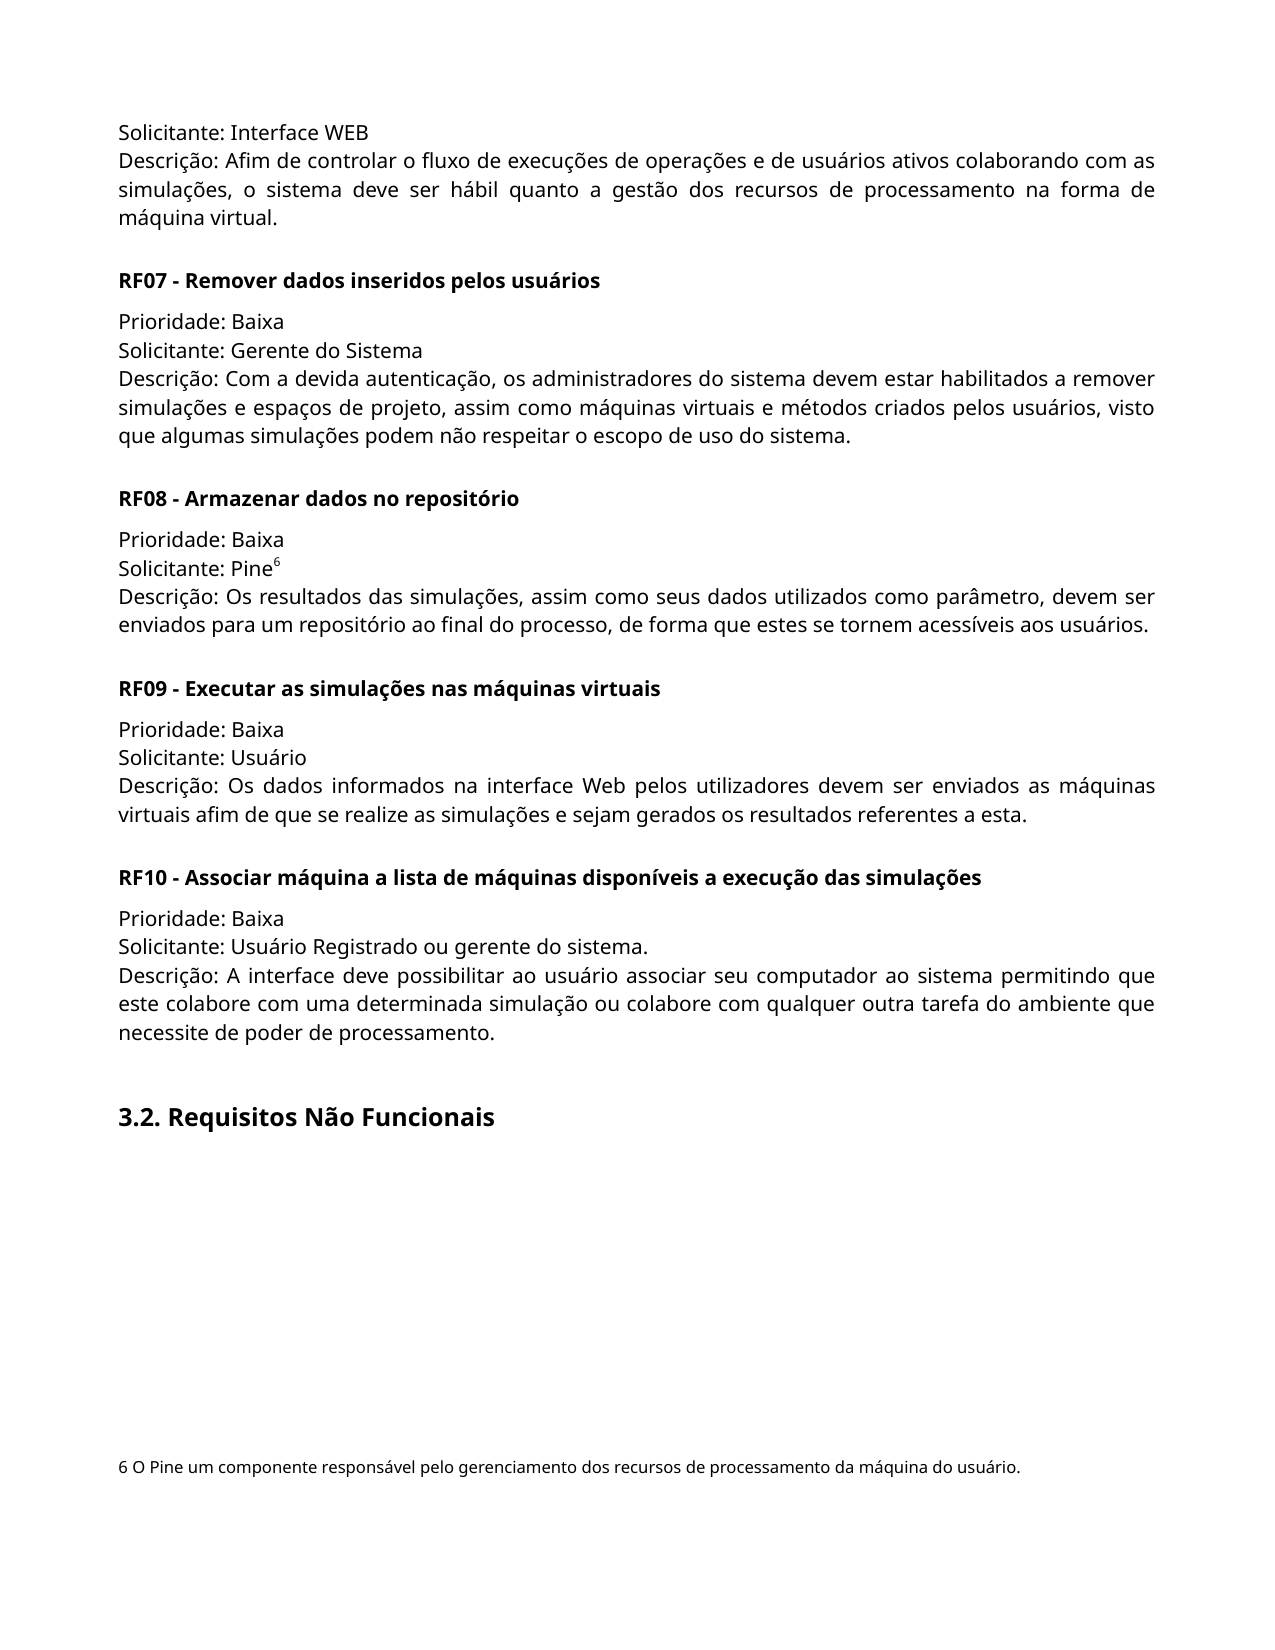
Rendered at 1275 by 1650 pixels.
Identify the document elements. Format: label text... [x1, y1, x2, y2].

subtitle RF08 - Armazenar dados no repositório [118, 484, 1157, 513]
text Descrição: Os resultados das simulações, assim como seus dados utilizados como parâmetro, devem ser enviados para um repositório ao final do processo, de forma que estes se tornem acessíveis aos usuários. [118, 582, 1157, 639]
text Solicitante: Interface WEB [118, 118, 1157, 147]
text Solicitante: Pine [118, 554, 1157, 582]
text Descrição: Com a devida autenticação, os administradores do sistema devem estar habilitados a remover simulações e espaços de projeto, assim como máquinas virtuais e métodos criados pelos usuários, visto que algumas simulações podem não respeitar o escopo de uso do sistema. [118, 364, 1157, 450]
text Descrição: Afim de controlar o fluxo de execuções de operações e de usuários ativos colaborando com as simulações, o sistema deve ser hábil quanto a gestão dos recursos de processamento na forma de máquina virtual. [118, 147, 1157, 232]
text Solicitante: Usuário [118, 743, 1157, 772]
text Prioridade: Baixa [118, 525, 1157, 554]
text Prioridade: Baixa [118, 307, 1157, 336]
text Descrição: Os dados informados na interface Web pelos utilizadores devem ser enviados as máquinas virtuais afim de que se realize as simulações e sejam gerados os resultados referentes a esta. [118, 772, 1157, 828]
text Solicitante: Gerente do Sistema [118, 336, 1157, 364]
title 3.2. Requisitos Não Funcionais [118, 1100, 1157, 1134]
subtitle RF09 - Executar as simulações nas máquinas virtuais [118, 674, 1157, 702]
text O Pine um componente responsável pelo gerenciamento dos recursos de processamento da máquina do usuário. [118, 1455, 1157, 1478]
text Prioridade: Baixa [118, 904, 1157, 932]
subtitle RF07 - Remover dados inseridos pelos usuários [118, 267, 1157, 295]
text Descrição: A interface deve possibilitar ao usuário associar seu computador ao sistema permitindo que este colabore com uma determinada simulação ou colabore com qualquer outra tarefa do ambiente que necessite de poder de processamento. [118, 961, 1157, 1046]
text Solicitante: Usuário Registrado ou gerente do sistema. [118, 932, 1157, 961]
subtitle RF10 - Associar máquina a lista de máquinas disponíveis a execução das simulações [118, 863, 1157, 892]
text Prioridade: Baixa [118, 715, 1157, 743]
